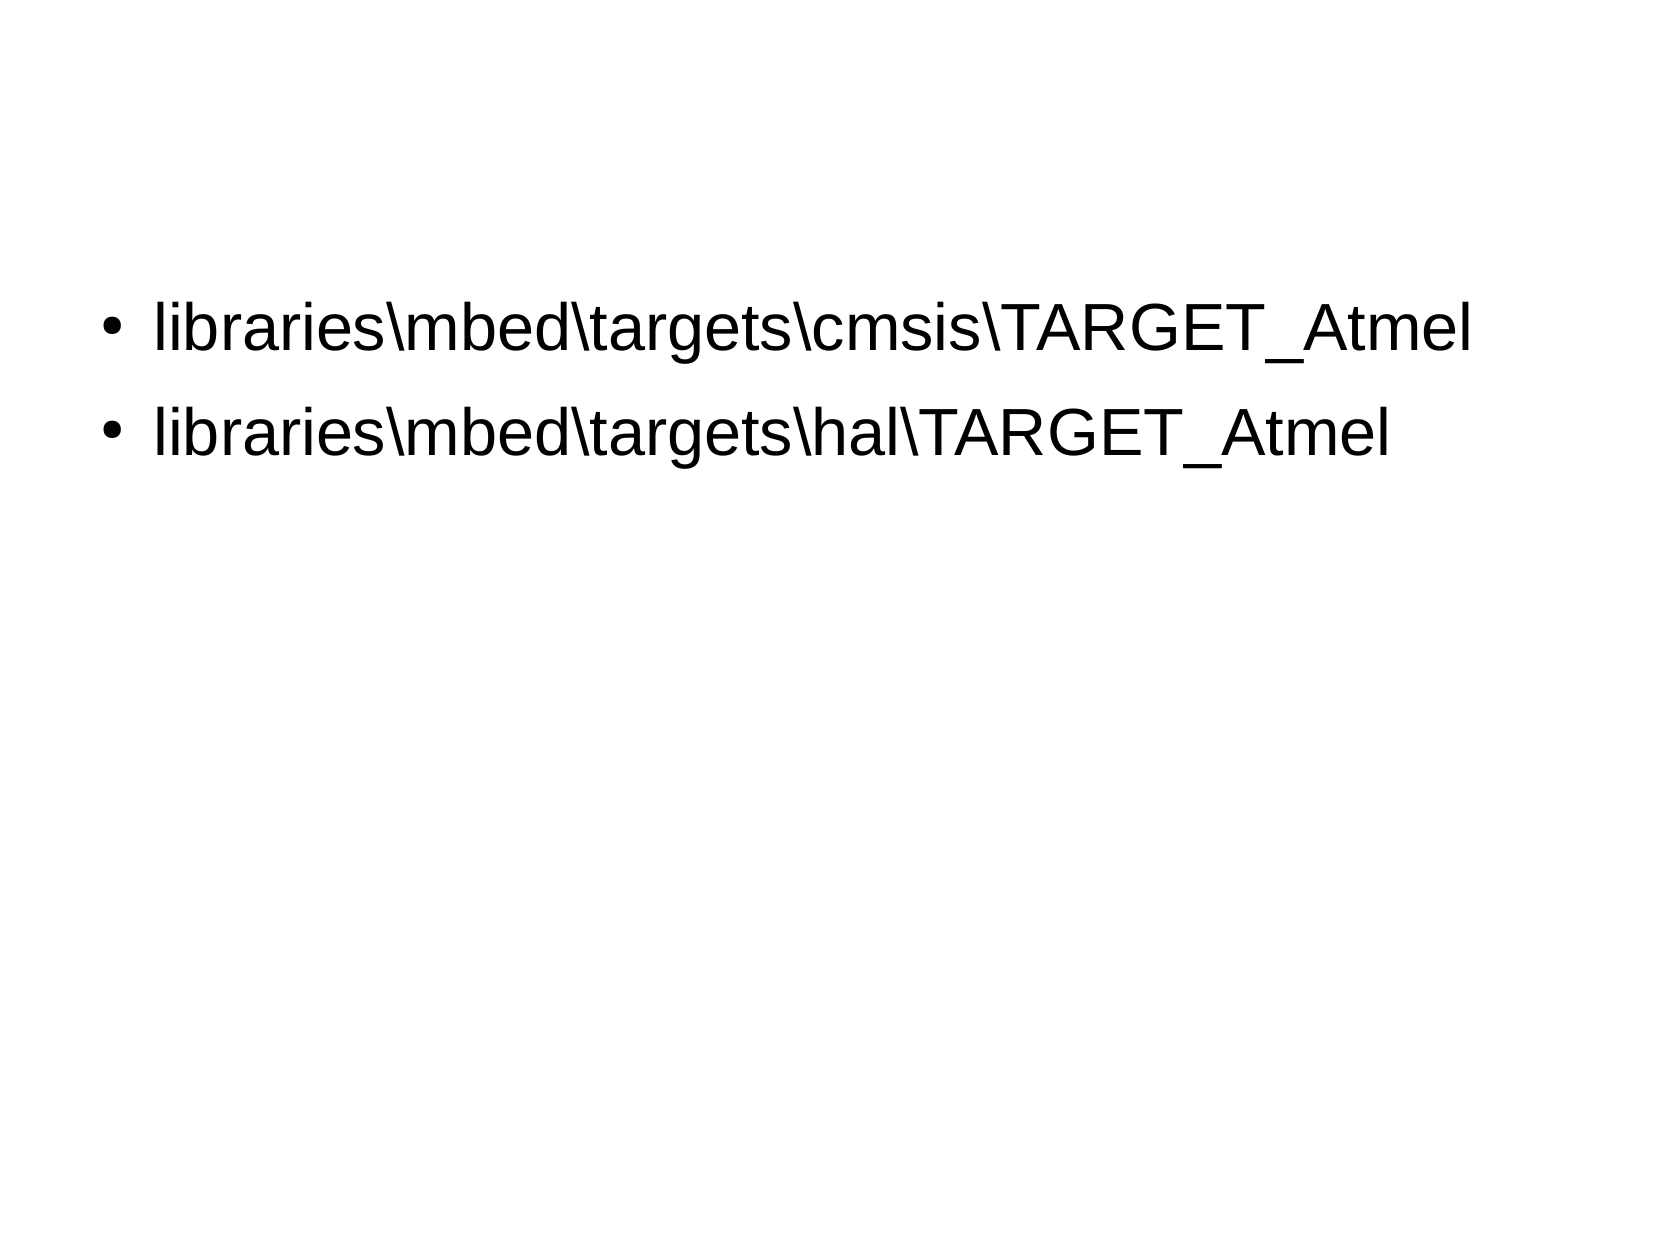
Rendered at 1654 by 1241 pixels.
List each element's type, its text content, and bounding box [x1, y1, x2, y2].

list libraries\mbed\targets\cmsis\TARGET_Atmel libraries\mbed\targets\hal\TARGET_Atmel [82, 290, 1571, 1010]
